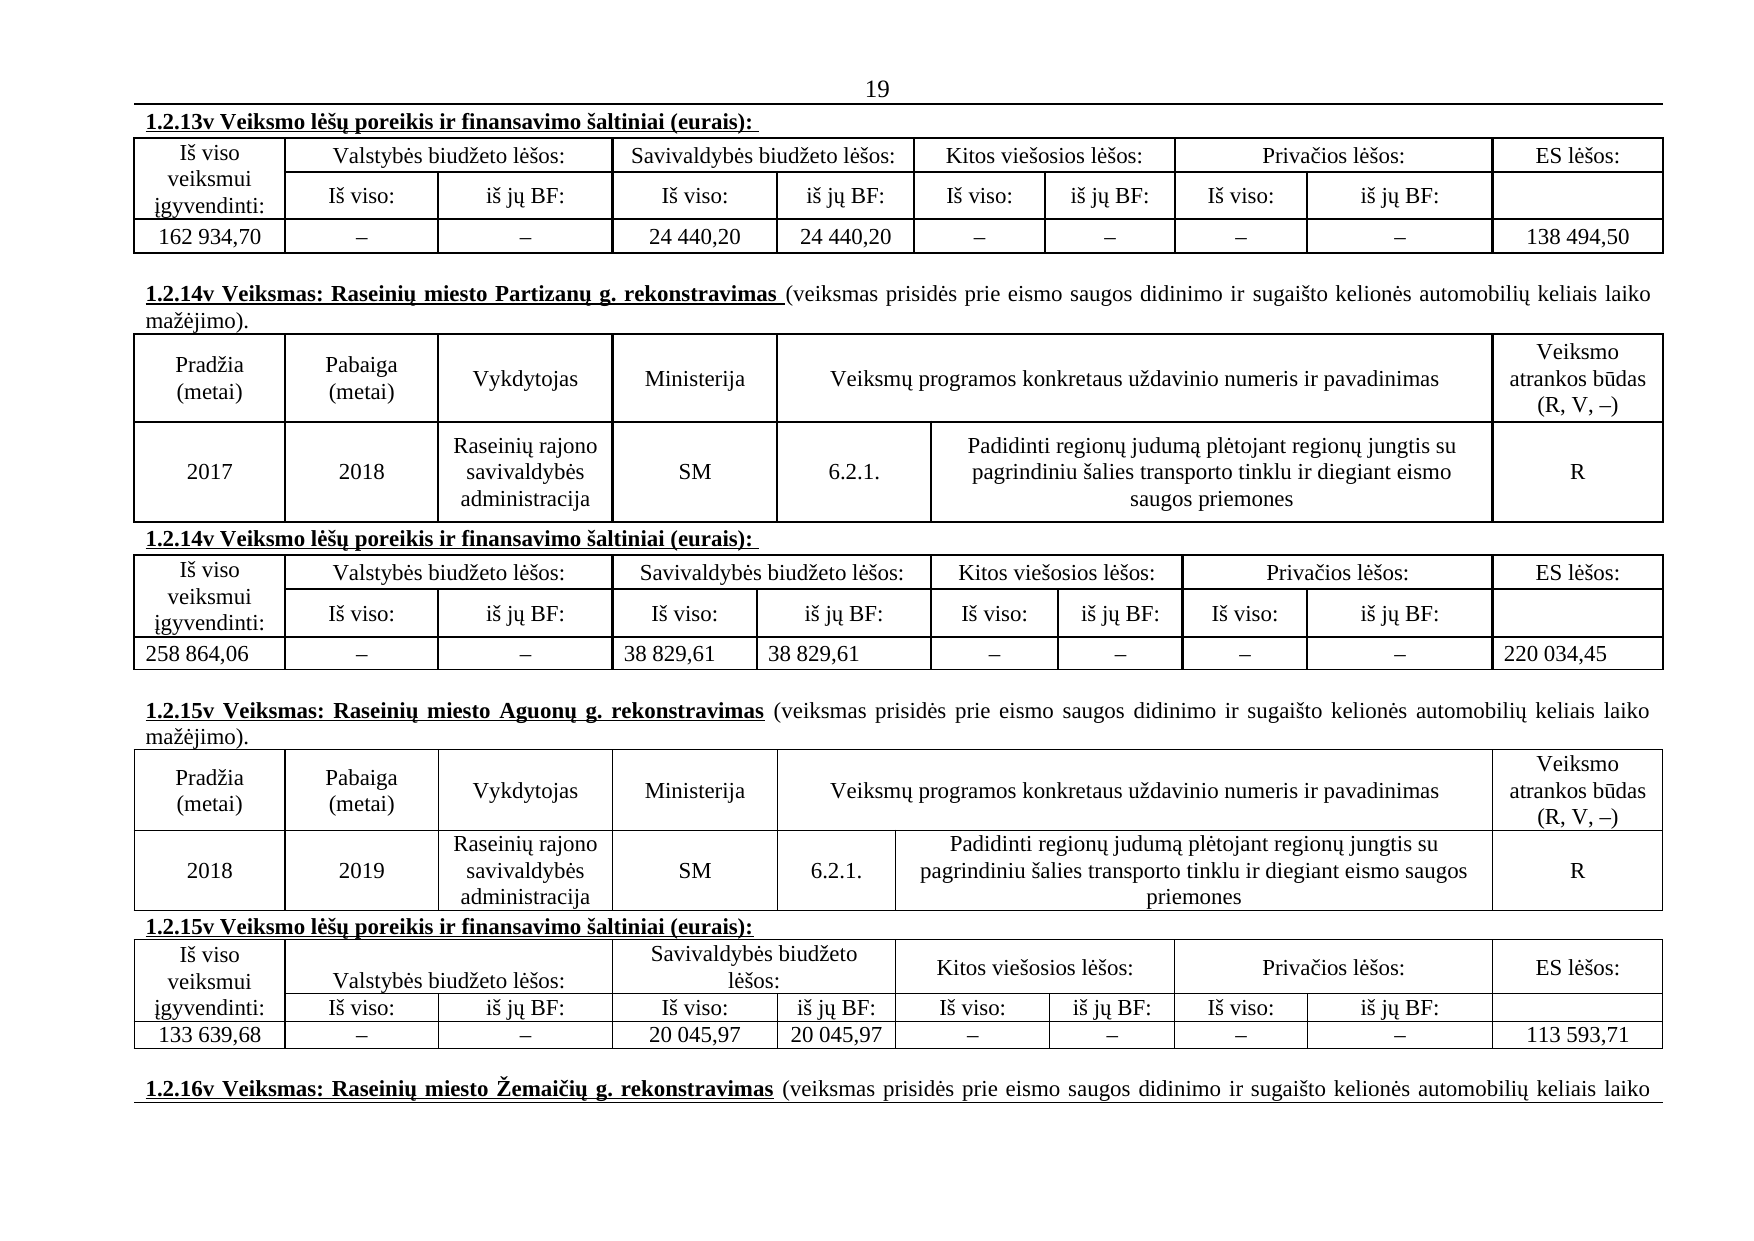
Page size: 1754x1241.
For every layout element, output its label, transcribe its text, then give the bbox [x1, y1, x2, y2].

table_cell [128, 554, 133, 588]
table_cell Pradžia (metai) [135, 335, 284, 421]
table_cell – [1175, 1022, 1307, 1048]
table_cell Iš viso: [1175, 994, 1307, 1021]
table_cell – [286, 638, 437, 669]
table_cell 1.2.13v Veiksmo lėšų poreikis ir finansavimo šaltiniai (eurais): [134, 105, 1663, 137]
table_cell iš jų BF: [1308, 173, 1491, 218]
table_cell 24 440,20 [778, 220, 913, 252]
table_cell Raseinių rajono savivaldybės administracija [439, 423, 611, 521]
table_cell [1664, 636, 1692, 669]
table_cell Kitos viešosios lėšos: [915, 139, 1174, 171]
table_cell iš jų BF: [1050, 994, 1174, 1021]
table_cell 38 829,61 [758, 638, 930, 669]
table_cell Iš viso: [286, 590, 437, 636]
table_cell [1663, 103, 1692, 137]
table_cell – [1059, 638, 1181, 669]
table_cell [128, 171, 133, 218]
table_cell Pabaiga (metai) [286, 335, 437, 421]
table_cell [128, 669, 134, 749]
table_cell Iš viso: [915, 173, 1044, 218]
table_cell 138 494,50 [1494, 220, 1662, 252]
table_cell iš jų BF: [1059, 590, 1181, 636]
table_cell iš jų BF: [1046, 173, 1174, 218]
table_cell [1663, 910, 1692, 939]
table_cell – [1184, 638, 1306, 669]
table_cell – [915, 220, 1044, 252]
table_cell Veiksmų programos konkretaus uždavinio numeris ir pavadinimas [778, 335, 1491, 421]
table_cell 6.2.1. [778, 423, 930, 521]
table_cell [128, 1021, 134, 1048]
table_cell Padidinti regionų judumą plėtojant regionų jungtis su pagrindiniu šalies transporto tinklu ir diegiant eismo saugos priemones [932, 423, 1491, 521]
table_cell – [1046, 220, 1174, 252]
table_cell R [1493, 831, 1662, 909]
table_cell [128, 521, 134, 554]
table_cell – [286, 1022, 438, 1048]
table_cell [1494, 173, 1662, 218]
table_cell [128, 137, 133, 171]
table_cell ES lėšos: [1493, 940, 1662, 993]
table_cell iš jų BF: [778, 994, 895, 1021]
table_cell 113 593,71 [1493, 1022, 1662, 1048]
table_cell – [439, 638, 611, 669]
table_cell – [896, 1022, 1049, 1048]
table_cell [1663, 669, 1692, 749]
table_cell Iš viso: [613, 994, 777, 1021]
table_cell Savivaldybės biudžeto lėšos: [613, 940, 895, 993]
table_cell iš jų BF: [1308, 994, 1492, 1021]
table_cell Iš viso: [1184, 590, 1306, 636]
table_cell 162 934,70 [135, 220, 284, 252]
table_cell [128, 993, 134, 1021]
table_cell Valstybės biudžeto lėšos: [286, 139, 611, 171]
table_cell [128, 218, 133, 252]
table_cell Iš viso: [614, 590, 756, 636]
table_cell R [1494, 423, 1662, 521]
table_cell 1.2.16v Veiksmas: Raseinių miesto Žemaičių g. rekonstravimas (veiksmas prisidės prie eismo saugos didinimo ir sugaišto kelionės automobilių keliais laiko [134, 1049, 1663, 1102]
table_cell Iš viso: [932, 590, 1057, 636]
table_cell 2018 [135, 831, 284, 909]
table_cell [1663, 252, 1692, 333]
table_cell 1.2.14v Veiksmo lėšų poreikis ir finansavimo šaltiniai (eurais): [134, 523, 1663, 554]
table_cell 133 639,68 [135, 1022, 284, 1048]
table_cell [128, 103, 134, 137]
table_cell Ministerija [613, 750, 777, 829]
table_cell Iš viso: [1176, 173, 1306, 218]
table_cell [1663, 521, 1692, 554]
table_cell Padidinti regionų judumą plėtojant regionų jungtis su pagrindiniu šalies transporto tinklu ir diegiant eismo saugos priemones [896, 831, 1492, 909]
table_cell Valstybės biudžeto lėšos: [286, 556, 611, 588]
table_cell Raseinių rajono savivaldybės administracija [439, 831, 612, 909]
table_cell iš jų BF: [1308, 590, 1491, 636]
table_cell 1.2.15v Veiksmo lėšų poreikis ir finansavimo šaltiniai (eurais): [134, 911, 1663, 939]
table_cell 20 045,97 [778, 1022, 895, 1048]
table_cell Veiksmų programos konkretaus uždavinio numeris ir pavadinimas [778, 750, 1492, 829]
table_cell Ministerija [614, 335, 776, 421]
table_cell iš jų BF: [758, 590, 930, 636]
table_cell [1664, 421, 1692, 521]
table_cell Iš viso veiksmui įgyvendinti: [135, 556, 284, 636]
table_cell [128, 830, 134, 909]
table_cell Iš viso veiksmui įgyvendinti: [135, 139, 284, 218]
table_cell 2019 [286, 831, 438, 909]
table_cell 258 864,06 [135, 638, 284, 669]
table_cell ES lėšos: [1494, 139, 1662, 171]
table_cell – [1308, 638, 1491, 669]
table_cell – [286, 220, 437, 252]
table_cell [128, 421, 133, 521]
table_cell 24 440,20 [614, 220, 776, 252]
table_cell 20 045,97 [613, 1022, 777, 1048]
table_cell iš jų BF: [439, 590, 611, 636]
table_cell iš jų BF: [439, 994, 612, 1021]
table_cell [128, 588, 133, 636]
table_cell 2017 [135, 423, 284, 521]
table_cell Kitos viešosios lėšos: [932, 556, 1181, 588]
table_cell 38 829,61 [614, 638, 756, 669]
table_cell Vykdytojas [439, 750, 612, 829]
table_cell [128, 333, 133, 421]
table_cell 1.2.14v Veiksmas: Raseinių miesto Partizanų g. rekonstravimas (veiksmas prisidės prie eismo saugos didinimo ir sugaišto kelionės automobilių keliais laiko mažėjimo). [134, 254, 1663, 333]
table_cell [1663, 749, 1692, 829]
table_cell [128, 939, 134, 993]
table_cell Iš viso veiksmui įgyvendinti: [135, 940, 284, 1021]
table_cell 6.2.1. [778, 831, 895, 909]
table_cell [1494, 590, 1662, 636]
table_cell Iš viso: [614, 173, 776, 218]
table_cell iš jų BF: [778, 173, 913, 218]
table_cell iš jų BF: [439, 173, 611, 218]
table_cell – [1176, 220, 1306, 252]
table_cell Veiksmo atrankos būdas (R, V, –) [1494, 335, 1662, 421]
table_cell [1664, 218, 1692, 252]
table_cell [1664, 137, 1692, 171]
table_cell Savivaldybės biudžeto lėšos: [614, 556, 930, 588]
table_cell Veiksmo atrankos būdas (R, V, –) [1493, 750, 1662, 829]
table_cell Privačios lėšos: [1175, 940, 1492, 993]
table_cell [1663, 1021, 1692, 1048]
table_cell [128, 910, 134, 939]
table_cell Iš viso: [286, 173, 437, 218]
table_cell Pradžia (metai) [135, 750, 284, 829]
table_cell [1664, 554, 1692, 588]
table_cell [128, 749, 134, 829]
table_cell [128, 252, 134, 333]
table_cell – [1308, 220, 1491, 252]
table_cell SM [614, 423, 776, 521]
table_cell [1664, 333, 1692, 421]
table_cell [128, 1048, 134, 1102]
table_cell – [439, 1022, 612, 1048]
table_cell ES lėšos: [1494, 556, 1662, 588]
table_cell Iš viso: [896, 994, 1049, 1021]
table_cell 220 034,45 [1494, 638, 1662, 669]
table_cell Privačios lėšos: [1176, 139, 1491, 171]
table_cell – [1050, 1022, 1174, 1048]
table_cell – [439, 220, 611, 252]
table_cell Savivaldybės biudžeto lėšos: [614, 139, 913, 171]
table_cell [1663, 1048, 1692, 1102]
table_cell 2018 [286, 423, 437, 521]
table_cell [1493, 994, 1662, 1021]
table_cell Pabaiga (metai) [286, 750, 438, 829]
table_cell [1663, 830, 1692, 909]
table_cell [1663, 939, 1692, 993]
table_cell Privačios lėšos: [1184, 556, 1491, 588]
table_cell – [1308, 1022, 1492, 1048]
table_cell Kitos viešosios lėšos: [896, 940, 1174, 993]
table_cell SM [613, 831, 777, 909]
table_cell Iš viso: [286, 994, 438, 1021]
table_cell [1663, 993, 1692, 1021]
table_cell [1664, 171, 1692, 218]
table_cell [128, 636, 133, 669]
table_cell Vykdytojas [439, 335, 611, 421]
table_cell [1664, 588, 1692, 636]
table_cell Valstybės biudžeto lėšos: [286, 940, 612, 993]
table_cell – [932, 638, 1057, 669]
table_cell 1.2.15v Veiksmas: Raseinių miesto Aguonų g. rekonstravimas (veiksmas prisidės prie eismo saugos didinimo ir sugaišto kelionės automobilių keliais laiko mažėjimo). [134, 670, 1663, 749]
